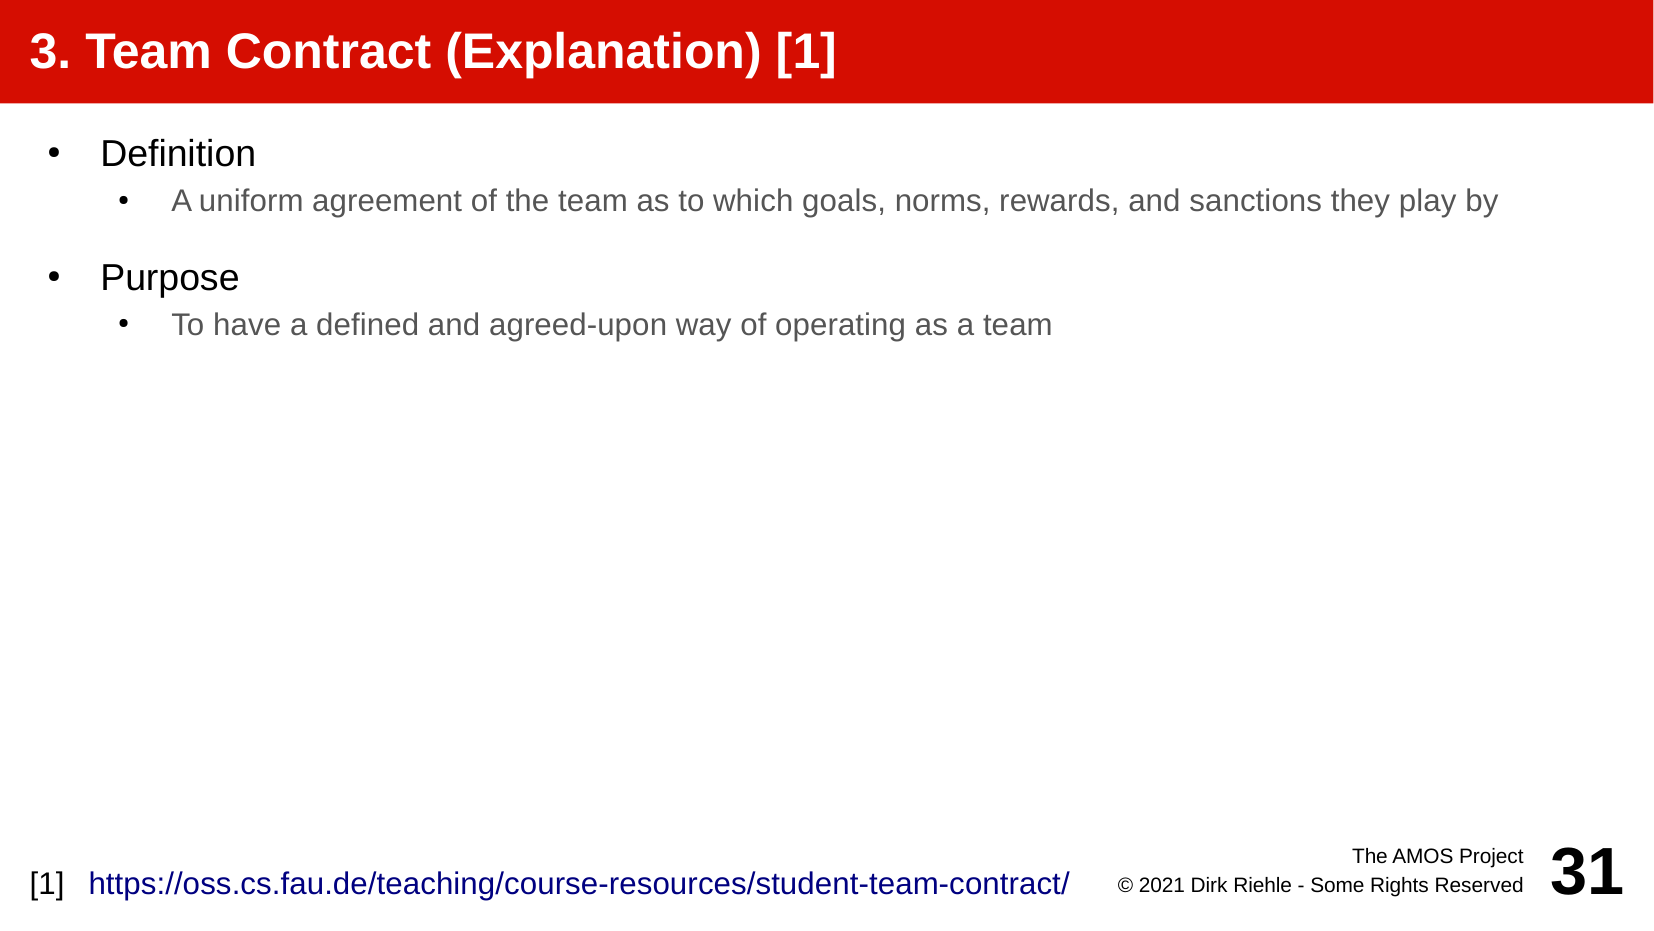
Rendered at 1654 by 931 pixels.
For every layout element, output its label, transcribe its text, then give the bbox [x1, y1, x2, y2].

text_box [1] https://oss.cs.fau.de/teaching/course-resources/student-team-contract/ [0, 752, 1182, 931]
list Definition A uniform agreement of the team as to which goals, norms, rewards, and sanctions they play by Purpose To have a defined and agreed-upon way of operating as a team [29, 132, 1625, 813]
title 3. Team Contract (Explanation) [1] [0, 0, 1654, 104]
